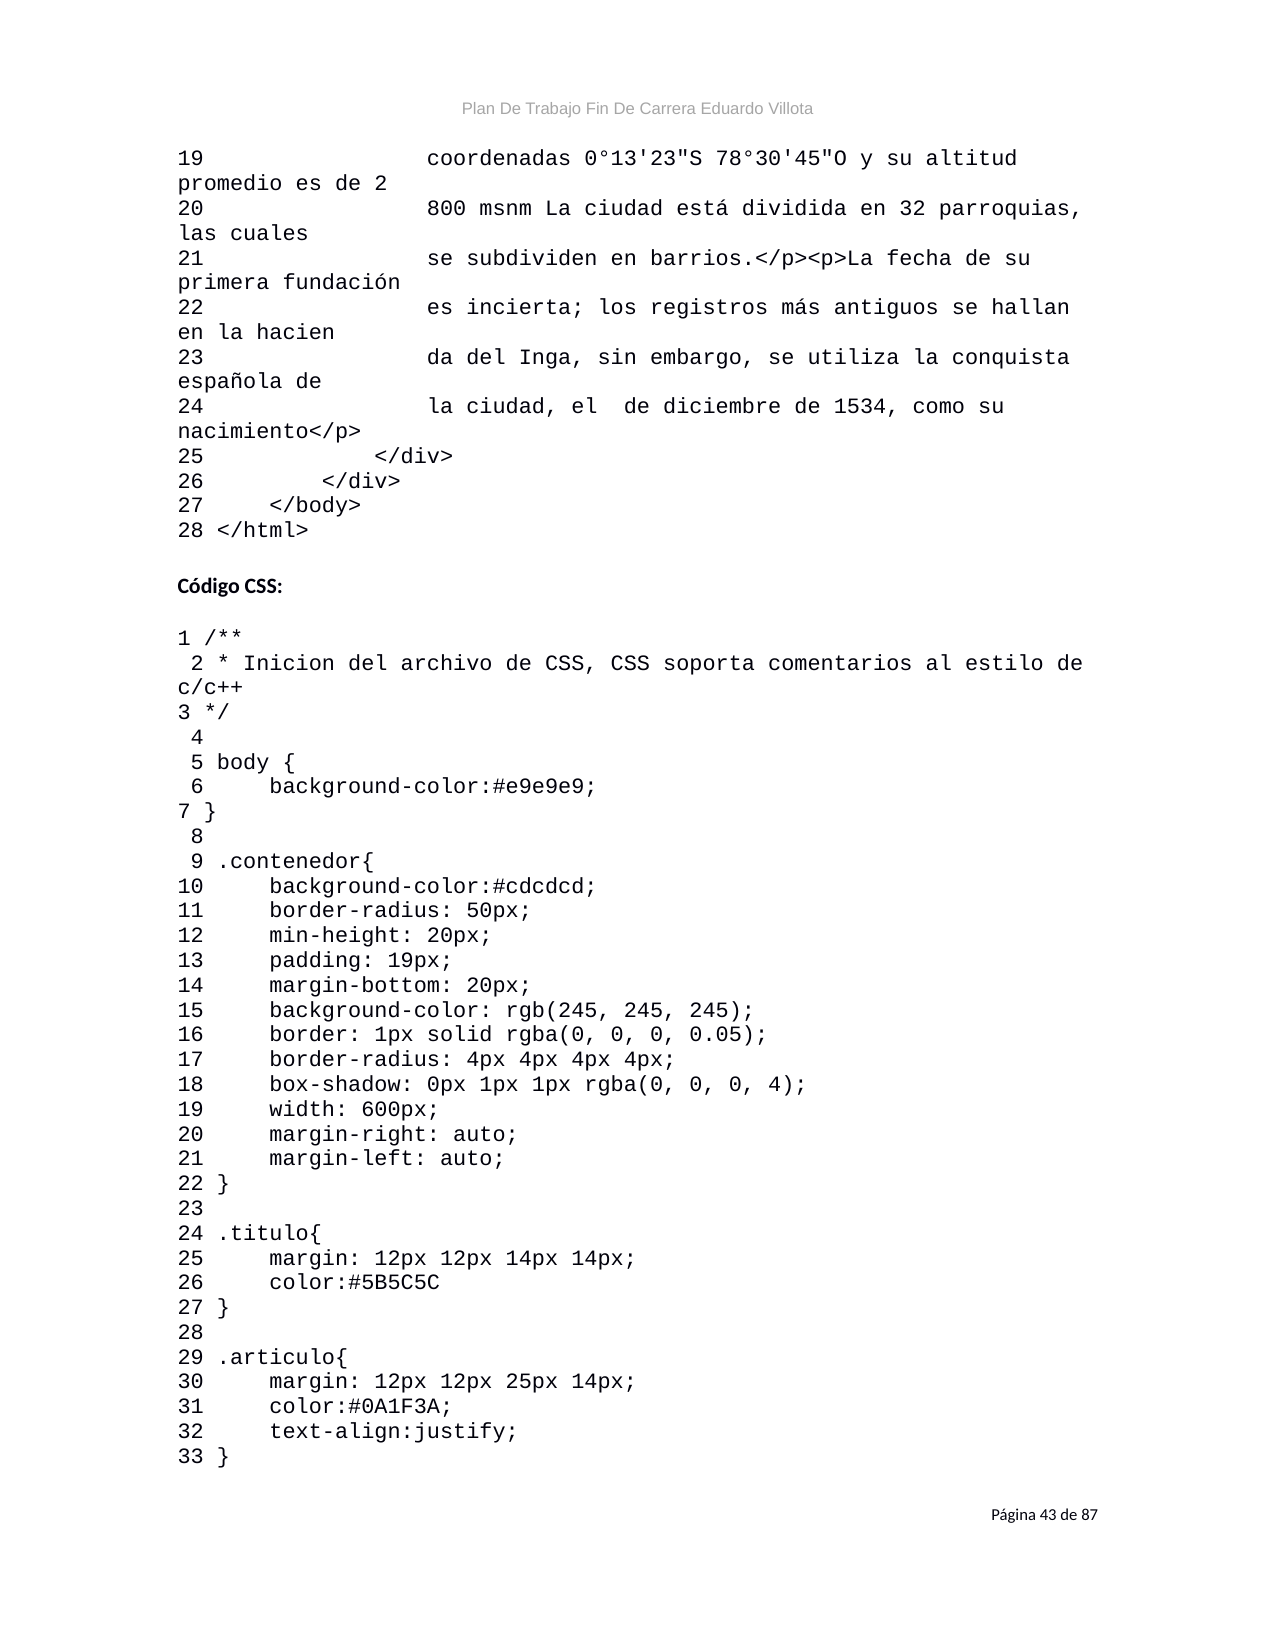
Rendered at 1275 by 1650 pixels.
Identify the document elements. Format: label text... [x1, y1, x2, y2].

text 20 800 msnm La ciudad está dividida en 32 parroquias, las cuales [177, 197, 1098, 247]
text 23 da del Inga, sin embargo, se utiliza la conquista española de [177, 346, 1098, 396]
text 26 color:#5B5C5C [177, 1272, 1098, 1296]
text 11 border-radius: 50px; [177, 900, 1098, 924]
text Código CSS: [177, 572, 1098, 599]
text 12 min-height: 20px; [177, 924, 1098, 949]
text 33 } [177, 1445, 1098, 1470]
text 25 margin: 12px 12px 14px 14px; [177, 1247, 1098, 1272]
text 30 margin: 12px 12px 25px 14px; [177, 1371, 1098, 1396]
text 16 border: 1px solid rgba(0, 0, 0, 0.05); [177, 1024, 1098, 1048]
text 28 </html> [177, 519, 1098, 544]
text 1 /** [177, 627, 1098, 652]
text 22 es incierta; los registros más antiguos se hallan en la hacien [177, 296, 1098, 346]
text 22 } [177, 1172, 1098, 1197]
text 10 background-color:#cdcdcd; [177, 875, 1098, 900]
text 2 * Inicion del archivo de CSS, CSS soporta comentarios al estilo de c/c++ [177, 652, 1098, 701]
text 17 border-radius: 4px 4px 4px 4px; [177, 1048, 1098, 1073]
text 26 </div> [177, 470, 1098, 495]
text 25 </div> [177, 445, 1098, 470]
text 23 [177, 1197, 1098, 1222]
text 9 .contenedor{ [177, 850, 1098, 875]
text 13 padding: 19px; [177, 949, 1098, 974]
text 21 se subdividen en barrios.</p><p>La fecha de su primera fundación [177, 247, 1098, 296]
text 27 </body> [177, 495, 1098, 519]
text 15 background-color: rgb(245, 245, 245); [177, 999, 1098, 1024]
text 18 box-shadow: 0px 1px 1px rgba(0, 0, 0, 4); [177, 1073, 1098, 1098]
text 29 .articulo{ [177, 1346, 1098, 1371]
text 14 margin-bottom: 20px; [177, 974, 1098, 999]
text 20 margin-right: auto; [177, 1123, 1098, 1148]
text 8 [177, 825, 1098, 850]
text 31 color:#0A1F3A; [177, 1396, 1098, 1420]
text 19 coordenadas 0°13′23″S 78°30′45″O y su altitud promedio es de 2 [177, 148, 1098, 197]
text 6 background-color:#e9e9e9; [177, 776, 1098, 801]
text 5 body { [177, 751, 1098, 776]
text 3 */ [177, 701, 1098, 726]
text 19 width: 600px; [177, 1098, 1098, 1123]
text 24 .titulo{ [177, 1222, 1098, 1247]
text 24 la ciudad, el de diciembre de 1534, como su nacimiento</p> [177, 396, 1098, 445]
text 28 [177, 1321, 1098, 1346]
text 4 [177, 726, 1098, 751]
text 27 } [177, 1296, 1098, 1321]
text 21 margin-left: auto; [177, 1148, 1098, 1172]
text 7 } [177, 801, 1098, 825]
text 32 text-align:justify; [177, 1420, 1098, 1445]
